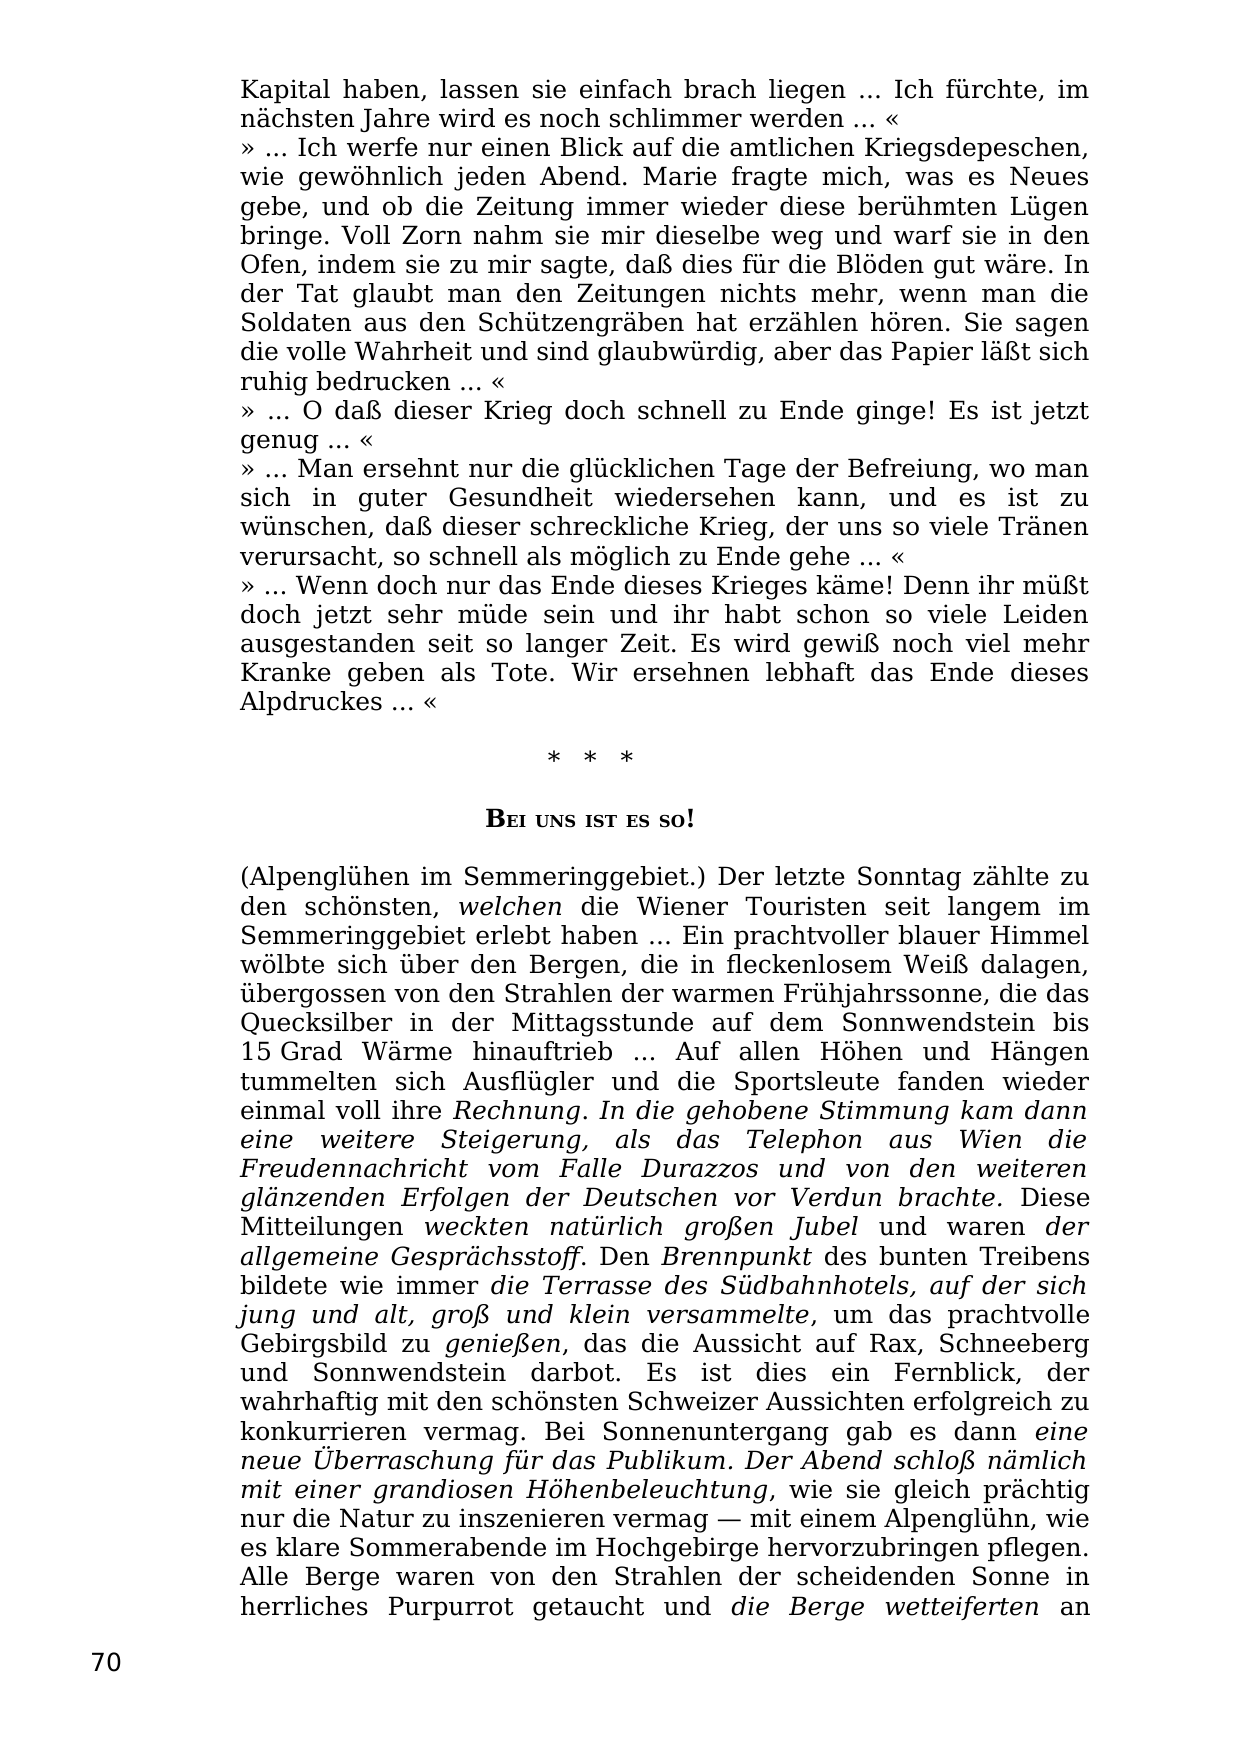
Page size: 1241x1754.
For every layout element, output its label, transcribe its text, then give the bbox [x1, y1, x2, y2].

text » ... Wenn doch nur das Ende dieses Krieges käme! Denn ihr müßt doch jetzt sehr müde sein und ihr habt schon so viele Leiden ausgestanden seit so langer Zeit. Es wird gewiß noch viel mehr Kranke geben als Tote. Wir ersehnen lebhaft das Ende dieses Alpdruckes ... « [240, 571, 1091, 717]
text Bei uns ist es so! [90, 775, 1091, 833]
text Kapital haben, lassen sie einfach brach liegen ... Ich fürchte, im nächsten Jahre wird es noch schlimmer werden ... « [240, 75, 1091, 133]
text » ... Man ersehnt nur die glücklichen Tage der Befreiung, wo man sich in guter Gesundheit wiedersehen kann, und es ist zu wünschen, daß dieser schreckliche Krieg, der uns so viele Tränen verursacht, so schnell als möglich zu Ende gehe ... « [240, 454, 1091, 571]
text (Alpenglühen im Semmeringgebiet.) Der letzte Sonntag zählte zu den schönsten, welchen die Wiener Touristen seit langem im Semmeringgebiet erlebt haben ... Ein prachtvoller blauer Himmel wölbte sich über den Bergen, die in fleckenlosem Weiß dalagen, übergossen von den Strahlen der warmen Frühjahrssonne, die das Quecksilber in der Mittagsstunde auf dem Sonnwendstein bis 15 Grad Wärme hinauftrieb ... Auf allen Höhen und Hängen tummelten sich Ausflügler und die Sportsleute fanden wieder einmal voll ihre Rechnung. In die gehobene Stimmung kam dann eine weitere Steigerung, als das Telephon aus Wien die Freudennachricht vom Falle Durazzos und von den weiteren glänzenden Erfolgen der Deutschen vor Verdun brachte. Diese Mitteilungen weckten natürlich großen Jubel und waren der allgemeine Gesprächs­stoff. Den Brennpunkt des bunten Treibens bildete wie immer die Terrasse des Südbahnhotels, auf der sich jung und alt, groß und klein versammelte, um das prachtvolle Gebirgsbild zu genießen, das die Aussicht auf Rax, Schneeberg und Sonnwendstein darbot. Es ist dies ein Fernblick, der wahrhaftig mit den schönsten Schweizer Aussichten erfolgreich zu konkurrieren vermag. Bei Sonnenuntergang gab es dann eine neue Überraschung für das Publikum. Der Abend schloß nämlich mit einer grandiosen Höhenbeleuchtung, wie sie gleich prächtig nur die Natur zu inszenieren vermag — mit einem Alpenglühn, wie es klare Sommerabende im Hochgebirge hervorzubringen pflegen. Alle Berge waren von den Strahlen der scheidenden Sonne in herrliches Purpurrot getaucht und die Berge wetteiferten an [240, 862, 1091, 1621]
text * * * [90, 746, 1091, 775]
text » ... O daß dieser Krieg doch schnell zu Ende ginge! Es ist jetzt genug ... « [240, 396, 1091, 454]
text » ... Ich werfe nur einen Blick auf die amtlichen Kriegsdepeschen, wie gewöhnlich jeden Abend. Marie fragte mich, was es Neues gebe, und ob die Zeitung immer wieder diese berühmten Lügen bringe. Voll Zorn nahm sie mir dieselbe weg und warf sie in den Ofen, indem sie zu mir sagte, daß dies für die Blöden gut wäre. In der Tat glaubt man den Zeitungen nichts mehr, wenn man die Soldaten aus den Schützengräben hat erzählen hören. Sie sagen die volle Wahrheit und sind glaubwürdig, aber das Papier läßt sich ruhig bedrucken ... « [240, 133, 1091, 396]
